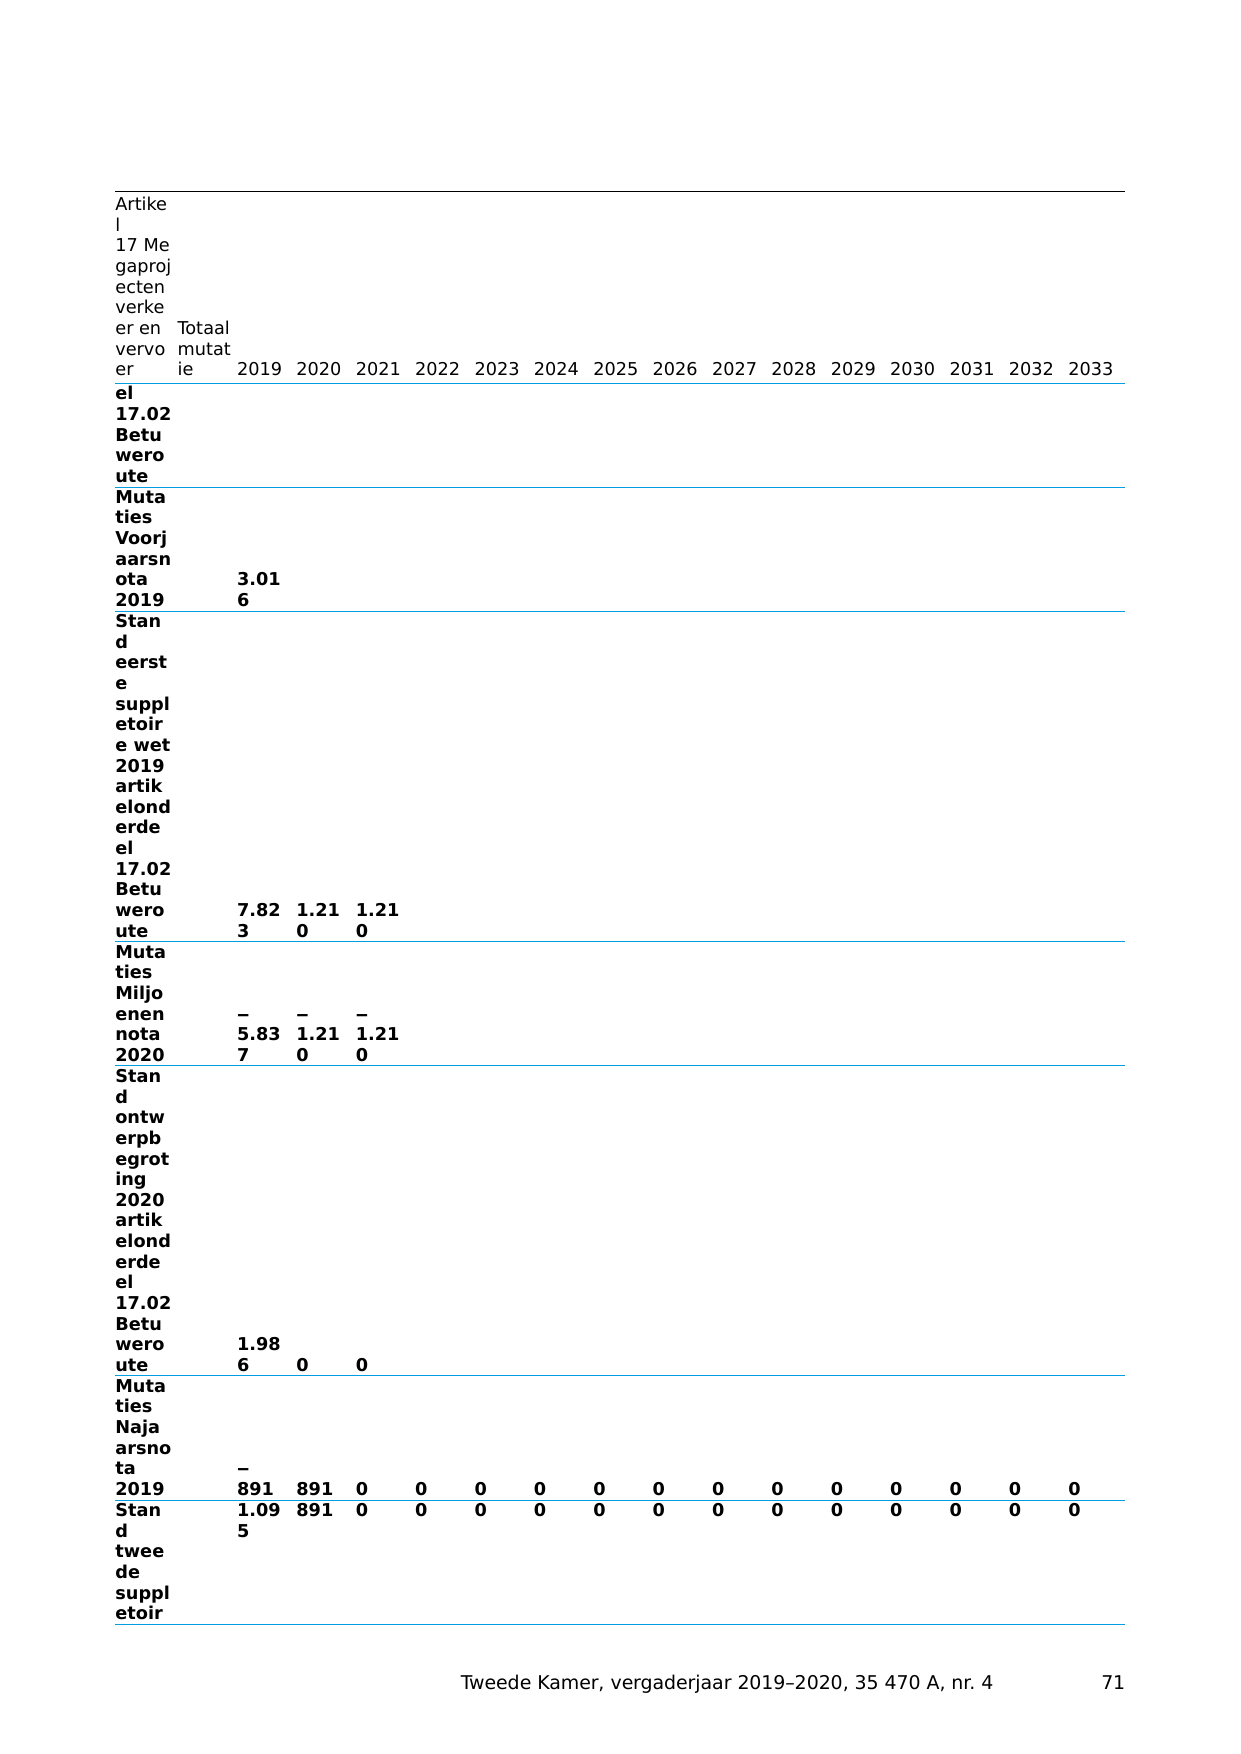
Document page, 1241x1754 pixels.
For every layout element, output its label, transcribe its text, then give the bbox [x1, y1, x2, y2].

table_cell 0 [590, 1501, 649, 1624]
table_cell [650, 488, 709, 611]
table_cell [590, 942, 649, 1065]
table_cell 0 [887, 1501, 946, 1624]
table_cell 0 [590, 1376, 649, 1499]
table_cell [175, 384, 234, 486]
table_cell 0 [353, 1501, 412, 1624]
table_header 2020 [293, 192, 353, 383]
table_header 2033 [1065, 192, 1125, 383]
table_cell ‒ 891 [234, 1376, 293, 1499]
table_cell [946, 488, 1006, 611]
table_header Totaal mutatie [175, 192, 234, 383]
table_cell Stand ontwerpbegroting 2020 artikelonderdeel 17.02 Betuweroute [115, 1066, 174, 1375]
table_cell [1006, 488, 1065, 611]
table_cell [887, 384, 946, 486]
table_cell 0 [471, 1376, 531, 1499]
table_cell ‒ 1.210 [293, 942, 353, 1065]
table_cell [412, 1066, 471, 1375]
table_cell 0 [946, 1376, 1006, 1499]
table_cell [1006, 1066, 1065, 1375]
table_cell [471, 488, 531, 611]
table_cell [768, 612, 828, 941]
table_cell [353, 384, 412, 486]
table_cell [887, 488, 946, 611]
table_cell 0 [1065, 1376, 1125, 1499]
table_cell 0 [709, 1376, 768, 1499]
table_cell [531, 384, 590, 486]
table_header 2024 [531, 192, 590, 383]
table_cell [353, 488, 412, 611]
table_cell [828, 612, 887, 941]
table_header 2031 [946, 192, 1006, 383]
table_cell [531, 488, 590, 611]
table_cell [531, 1066, 590, 1375]
table_cell 0 [531, 1501, 590, 1624]
table_cell [175, 1066, 234, 1375]
table_cell [1065, 942, 1125, 1065]
table_cell 0 [768, 1501, 828, 1624]
table_header 2029 [828, 192, 887, 383]
table_cell [175, 1501, 234, 1624]
table_header 2022 [412, 192, 471, 383]
table_cell [471, 1066, 531, 1375]
table_header 2026 [650, 192, 709, 383]
table_cell [650, 384, 709, 486]
table_cell 891 [293, 1501, 353, 1624]
table_cell [887, 1066, 946, 1375]
table_cell [531, 942, 590, 1065]
table_cell [1065, 1066, 1125, 1375]
table_cell [887, 942, 946, 1065]
table_cell 0 [353, 1376, 412, 1499]
table_cell [709, 1066, 768, 1375]
table_cell 0 [650, 1376, 709, 1499]
table_cell 0 [293, 1066, 353, 1375]
table_cell [175, 612, 234, 941]
table_cell 0 [1065, 1501, 1125, 1624]
table_cell [768, 942, 828, 1065]
table_cell 0 [650, 1501, 709, 1624]
table_cell 0 [709, 1501, 768, 1624]
table_header 2021 [353, 192, 412, 383]
table_cell [471, 612, 531, 941]
table_header 2030 [887, 192, 946, 383]
table_cell 1.986 [234, 1066, 293, 1375]
table_cell [1065, 612, 1125, 941]
table_cell 0 [828, 1376, 887, 1499]
table_cell 1.095 [234, 1501, 293, 1624]
table_cell [175, 1376, 234, 1499]
table_cell [471, 942, 531, 1065]
table_cell 0 [471, 1501, 531, 1624]
table_cell 0 [828, 1501, 887, 1624]
table_cell 0 [412, 1501, 471, 1624]
table_cell [590, 612, 649, 941]
table_cell [709, 942, 768, 1065]
table_cell 0 [768, 1376, 828, 1499]
table_cell 0 [946, 1501, 1006, 1624]
table_cell [590, 1066, 649, 1375]
table_cell 1.210 [293, 612, 353, 941]
table_cell Stand tweede suppletoir [115, 1501, 174, 1624]
table_cell [293, 488, 353, 611]
table_cell 0 [412, 1376, 471, 1499]
table_cell [650, 942, 709, 1065]
table_cell [590, 488, 649, 611]
table_cell [234, 384, 293, 486]
table_cell 0 [1006, 1501, 1065, 1624]
table_cell el 17.02 Betuweroute [115, 384, 174, 486]
table_cell 1.210 [353, 612, 412, 941]
table_cell 0 [531, 1376, 590, 1499]
table_header 2023 [471, 192, 531, 383]
table_cell [412, 384, 471, 486]
table_cell [650, 1066, 709, 1375]
table_cell Mutaties Miljoenennota 2020 [115, 942, 174, 1065]
table_cell 0 [353, 1066, 412, 1375]
table_cell [1065, 488, 1125, 611]
table_cell [175, 488, 234, 611]
table_cell [946, 1066, 1006, 1375]
table_cell [412, 488, 471, 611]
table_cell [887, 612, 946, 941]
table_header Artikel 17 Megaprojecten verkeer en vervoer [115, 192, 174, 383]
table_cell [828, 942, 887, 1065]
table_cell [293, 384, 353, 486]
table_cell [471, 384, 531, 486]
table_header 2032 [1006, 192, 1065, 383]
table_cell [709, 488, 768, 611]
table_cell [175, 942, 234, 1065]
table_cell [768, 488, 828, 611]
table_cell [768, 1066, 828, 1375]
table_cell [590, 384, 649, 486]
table_cell [531, 612, 590, 941]
table_cell [828, 384, 887, 486]
table_cell 3.016 [234, 488, 293, 611]
table_cell 0 [887, 1376, 946, 1499]
table_cell [768, 384, 828, 486]
table_cell [412, 612, 471, 941]
table_cell [1006, 942, 1065, 1065]
table_cell ‒ 5.837 [234, 942, 293, 1065]
table_cell [650, 612, 709, 941]
table_cell [1006, 612, 1065, 941]
table_cell [1006, 384, 1065, 486]
table_cell [828, 488, 887, 611]
table_cell 7.823 [234, 612, 293, 941]
table_cell [946, 612, 1006, 941]
table_cell [828, 1066, 887, 1375]
table_cell Mutaties Voorjaarsnota 2019 [115, 488, 174, 611]
table_cell 0 [1006, 1376, 1065, 1499]
table_header 2027 [709, 192, 768, 383]
table_header 2019 [234, 192, 293, 383]
table_cell 891 [293, 1376, 353, 1499]
table_header 2025 [590, 192, 649, 383]
table_cell ‒ 1.210 [353, 942, 412, 1065]
table_cell Stand eerste suppletoire wet 2019 artikelonderdeel 17.02 Betuweroute [115, 612, 174, 941]
table_cell [946, 384, 1006, 486]
table_cell [709, 612, 768, 941]
table_cell [412, 942, 471, 1065]
table_cell Mutaties Najaarsnota 2019 [115, 1376, 174, 1499]
table_cell [946, 942, 1006, 1065]
table_header 2028 [768, 192, 828, 383]
table_cell [709, 384, 768, 486]
table_cell [1065, 384, 1125, 486]
